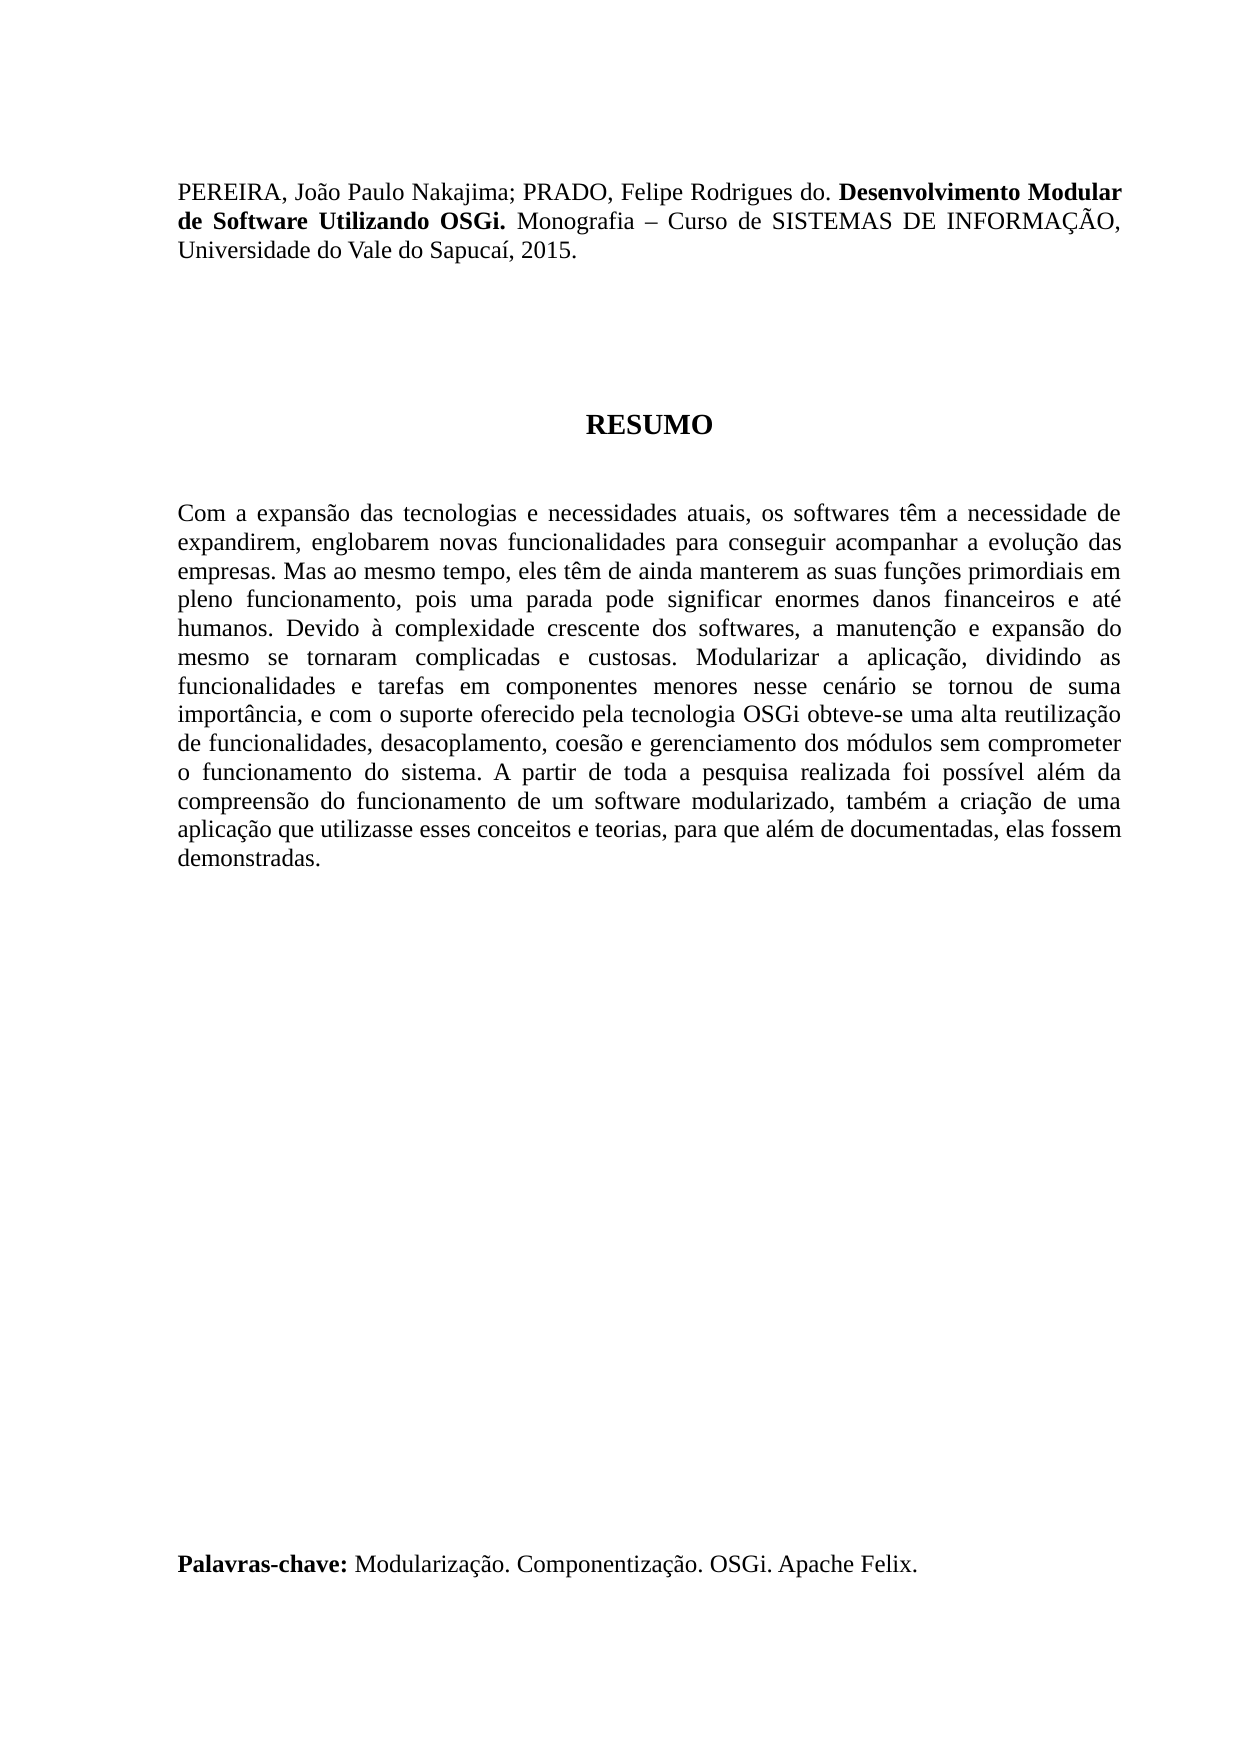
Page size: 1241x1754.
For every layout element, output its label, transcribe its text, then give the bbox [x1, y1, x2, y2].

text RESUMO [177, 407, 1122, 441]
text PEREIRA, João Paulo Nakajima; PRADO, Felipe Rodrigues do. Desenvolvimento Modular de Software Utilizando OSGi. Monografia – Curso de SISTEMAS DE INFORMAÇÃO, Universidade do Vale do Sapucaí, 2015. [177, 177, 1122, 263]
text Com a expansão das tecnologias e necessidades atuais, os softwares têm a necessidade de expandirem, englobarem novas funcionalidades para conseguir acompanhar a evolução das empresas. Mas ao mesmo tempo, eles têm de ainda manterem as suas funções primordiais em pleno funcionamento, pois uma parada pode significar enormes danos financeiros e até humanos. Devido à complexidade crescente dos softwares, a manutenção e expansão do mesmo se tornaram complicadas e custosas. Modularizar a aplicação, dividindo as funcionalidades e tarefas em componentes menores nesse cenário se tornou de suma importância, e com o suporte oferecido pela tecnologia OSGi obteve-se uma alta reutilização de funcionalidades, desacoplamento, coesão e gerenciamento dos módulos sem comprometer o funcionamento do sistema. A partir de toda a pesquisa realizada foi possível além da compreensão do funcionamento de um software modularizado, também a criação de uma aplicação que utilizasse esses conceitos e teorias, para que além de documentadas, elas fossem demonstradas. [177, 498, 1122, 872]
text Palavras-chave: Modularização. Componentização. OSGi. Apache Felix. [177, 1549, 1122, 1578]
